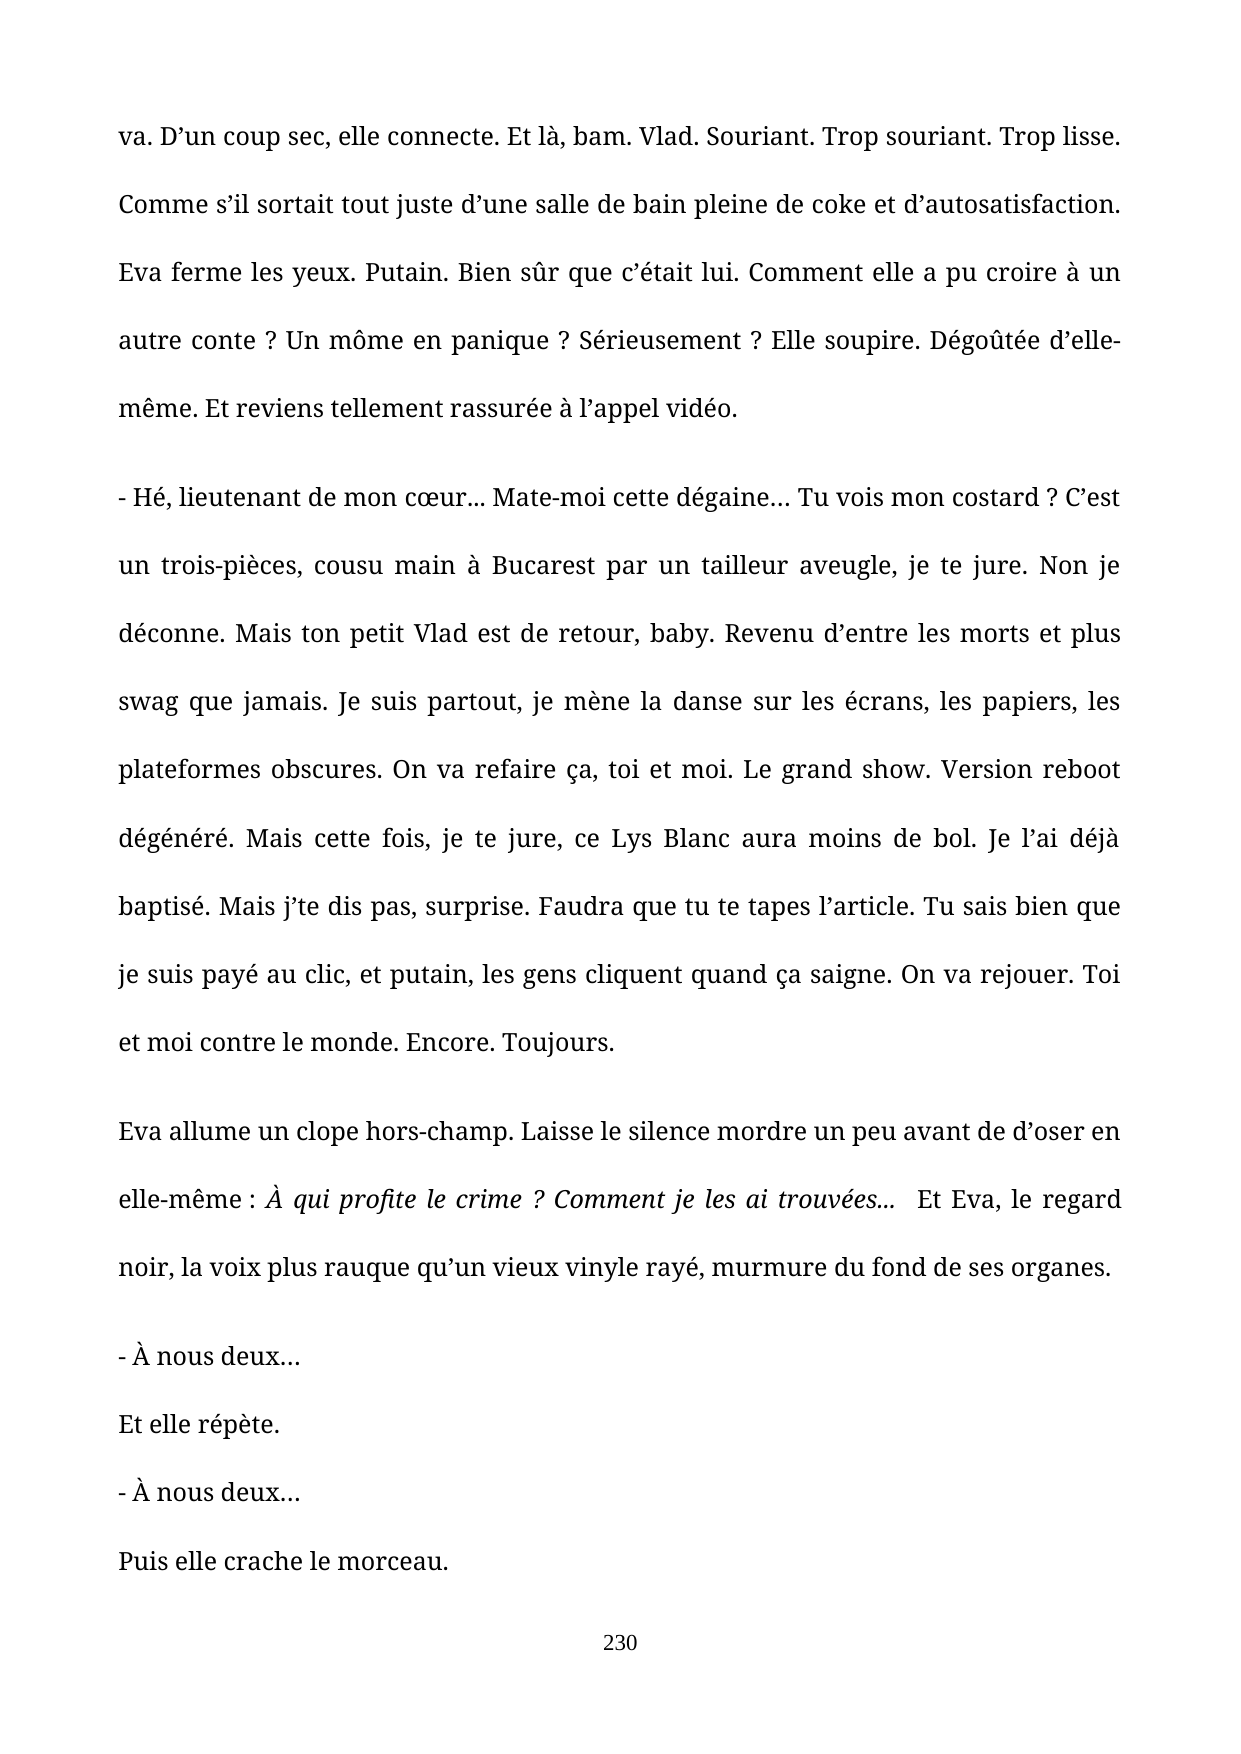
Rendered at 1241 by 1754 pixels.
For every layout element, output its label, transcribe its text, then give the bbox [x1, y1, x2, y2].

text Eva allume un clope hors-champ. Laisse le silence mordre un peu avant de d’oser en elle-même : À qui profite le crime ? Comment je les ai trouvées... Et Eva, le regard noir, la voix plus rauque qu’un vieux vinyle rayé, murmure du fond de ses organes. [118, 1113, 1122, 1284]
text - À nous deux… Et elle répète. - À nous deux… Puis elle crache le morceau. [118, 1339, 1122, 1577]
text va. D’un coup sec, elle connecte. Et là, bam. Vlad. Souriant. Trop souriant. Trop lisse. Comme s’il sortait tout juste d’une salle de bain pleine de coke et d’autosatisfaction. Eva ferme les yeux. Putain. Bien sûr que c’était lui. Comment elle a pu croire à un autre conte ? Un môme en panique ? Sérieusement ? Elle soupire. Dégoûtée d’elle-même. Et reviens tellement rassurée à l’appel vidéo. [118, 118, 1122, 425]
text - Hé, lieutenant de mon cœur... Mate-moi cette dégaine… Tu vois mon costard ? C’est un trois-pièces, cousu main à Bucarest par un tailleur aveugle, je te jure. Non je déconne. Mais ton petit Vlad est de retour, baby. Revenu d’entre les morts et plus swag que jamais. Je suis partout, je mène la danse sur les écrans, les papiers, les plateformes obscures. On va refaire ça, toi et moi. Le grand show. Version reboot dégénéré. Mais cette fois, je te jure, ce Lys Blanc aura moins de bol. Je l’ai déjà baptisé. Mais j’te dis pas, surprise. Faudra que tu te tapes l’article. Tu sais bien que je suis payé au clic, et putain, les gens cliquent quand ça saigne. On va rejouer. Toi et moi contre le monde. Encore. Toujours. [118, 479, 1122, 1059]
